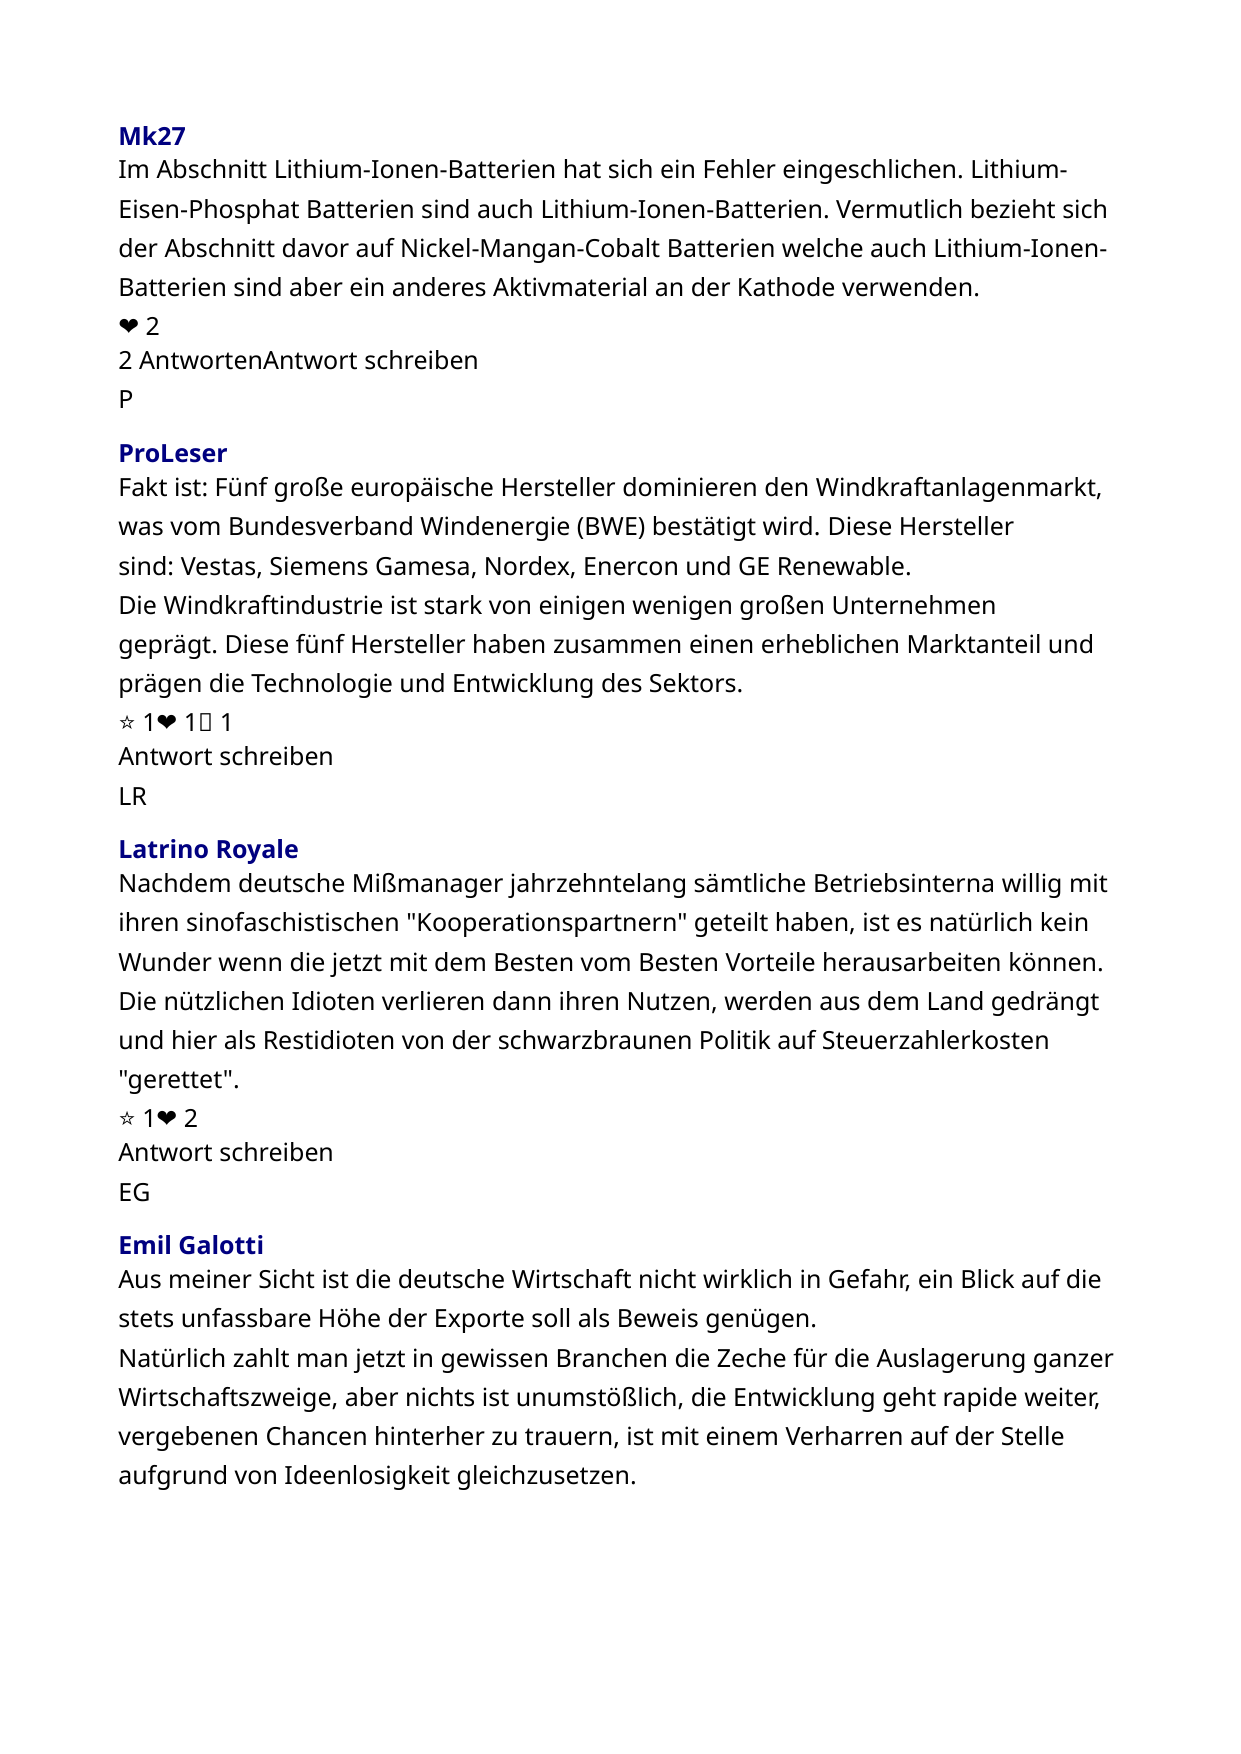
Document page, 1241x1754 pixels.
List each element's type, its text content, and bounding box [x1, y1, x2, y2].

text LR [118, 778, 1122, 812]
text Die nützlichen Idioten verlieren dann ihren Nutzen, werden aus dem Land gedrängt und hier als Restidioten von der schwarzbraunen Politik auf Steuerzahlerkosten "gerettet". [118, 983, 1122, 1096]
subtitle Mk27 [118, 118, 1122, 152]
text Antwort schreiben [118, 739, 1122, 773]
text Antwort schreiben [118, 1135, 1122, 1169]
text Fakt ist: Fünf große europäische Hersteller dominieren den Windkraftanlagenmarkt, was vom Bundesverband Windenergie (BWE) bestätigt wird. Diese Hersteller sind: Vestas, Siemens Gamesa, Nordex, Enercon und GE Renewable. [118, 470, 1122, 582]
text 2 AntwortenAntwort schreiben [118, 343, 1122, 377]
text Die Windkraftindustrie ist stark von einigen wenigen großen Unternehmen geprägt. Diese fünf Hersteller haben zusammen einen erheblichen Marktanteil und prägen die Technologie und Entwicklung des Sektors. [118, 587, 1122, 700]
text ❤️ 2 [118, 309, 1122, 343]
text Im Abschnitt Lithium-Ionen-Batterien hat sich ein Fehler eingeschlichen. Lithium-Eisen-Phosphat Batterien sind auch Lithium-Ionen-Batterien. Vermutlich bezieht sich der Abschnitt davor auf Nickel-Mangan-Cobalt Batterien welche auch Lithium-Ionen-Batterien sind aber ein anderes Aktivmaterial an der Kathode verwenden. [118, 152, 1122, 304]
text ⭐️ 1❤️ 2 [118, 1101, 1122, 1135]
subtitle ProLeser [118, 436, 1122, 470]
subtitle Latrino Royale [118, 832, 1122, 866]
text Nachdem deutsche Mißmanager jahrzehntelang sämtliche Betriebsinterna willig mit ihren sinofaschistischen "Kooperationspartnern" geteilt haben, ist es natürlich kein Wunder wenn die jetzt mit dem Besten vom Besten Vorteile herausarbeiten können. [118, 866, 1122, 978]
text Natürlich zahlt man jetzt in gewissen Branchen die Zeche für die Auslagerung ganzer Wirtschaftszweige, aber nichts ist unumstößlich, die Entwicklung geht rapide weiter, vergebenen Chancen hinterher zu trauern, ist mit einem Verharren auf der Stelle aufgrund von Ideenlosigkeit gleichzusetzen. [118, 1340, 1122, 1492]
text Aus meiner Sicht ist die deutsche Wirtschaft nicht wirklich in Gefahr, ein Blick auf die stets unfassbare Höhe der Exporte soll als Beweis genügen. [118, 1262, 1122, 1335]
text EG [118, 1174, 1122, 1208]
text ⭐️ 1❤️ 1🙁 1 [118, 705, 1122, 739]
text P [118, 382, 1122, 416]
subtitle Emil Galotti [118, 1228, 1122, 1262]
